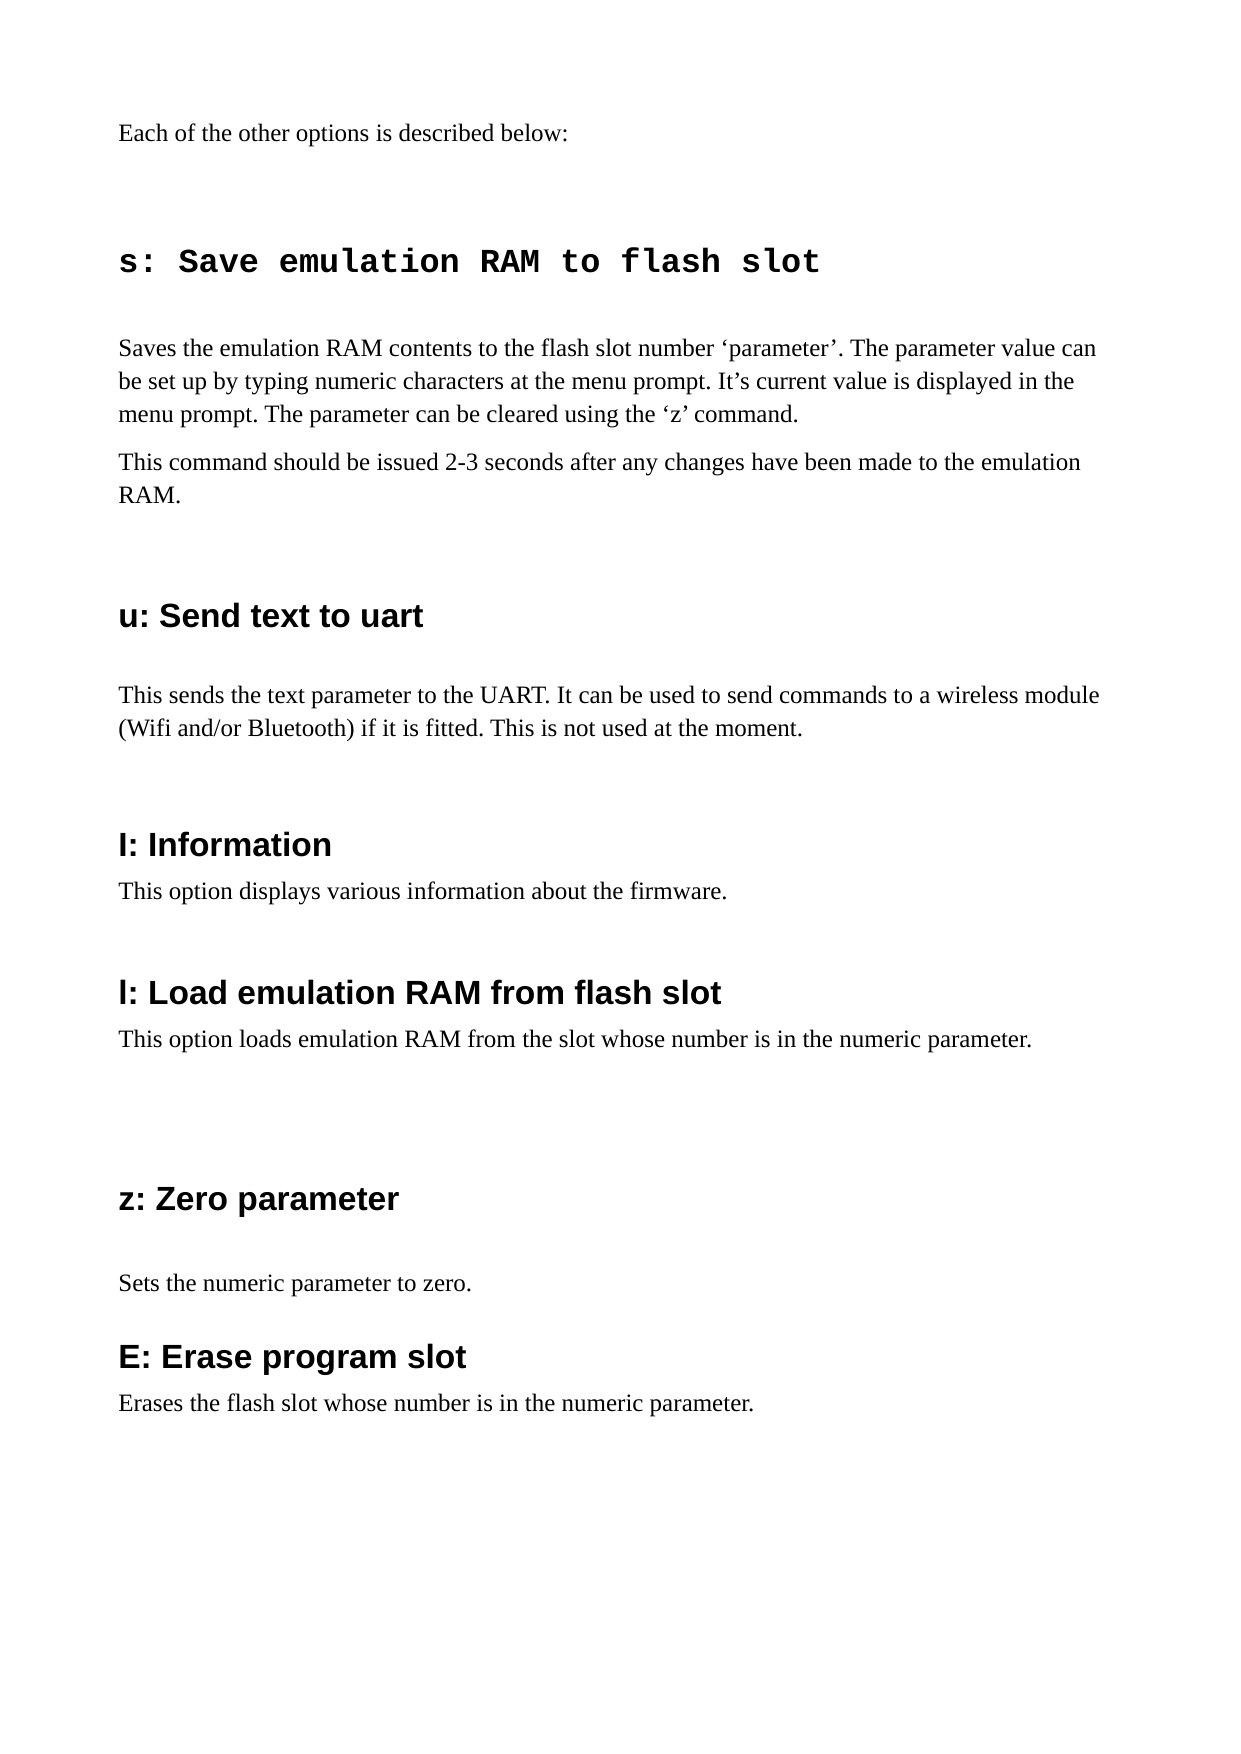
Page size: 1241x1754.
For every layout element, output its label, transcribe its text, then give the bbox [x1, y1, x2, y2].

text Each of the other options is described below: [118, 118, 1122, 147]
text Erases the flash slot whose number is in the numeric parameter. [118, 1388, 1122, 1417]
text This option displays various information about the firmware. [118, 876, 1122, 904]
text Sets the numeric parameter to zero. [118, 1268, 1122, 1297]
text This sends the text parameter to the UART. It can be used to send commands to a wireless module (Wifi and/or Bluetooth) if it is fitted. This is not used at the moment. [118, 647, 1122, 742]
text This option loads emulation RAM from the slot whose number is in the numeric parameter. [118, 1024, 1122, 1053]
subtitle l: Load emulation RAM from flash slot [118, 973, 1122, 1012]
text Saves the emulation RAM contents to the flash slot number ‘parameter’. The parameter value can be set up by typing numeric characters at the menu prompt. It’s current value is displayed in the menu prompt. The parameter can be cleared using the ‘z’ command. [118, 333, 1122, 428]
subtitle u: Send text to uart [118, 596, 1122, 634]
subtitle s: Save emulation RAM to flash slot [118, 244, 1122, 321]
subtitle z: Zero parameter [118, 1140, 1122, 1256]
subtitle I: Information [118, 824, 1122, 863]
subtitle E: Erase program slot [118, 1337, 1122, 1376]
text This command should be issued 2-3 seconds after any changes have been made to the emulation RAM. [118, 447, 1122, 509]
